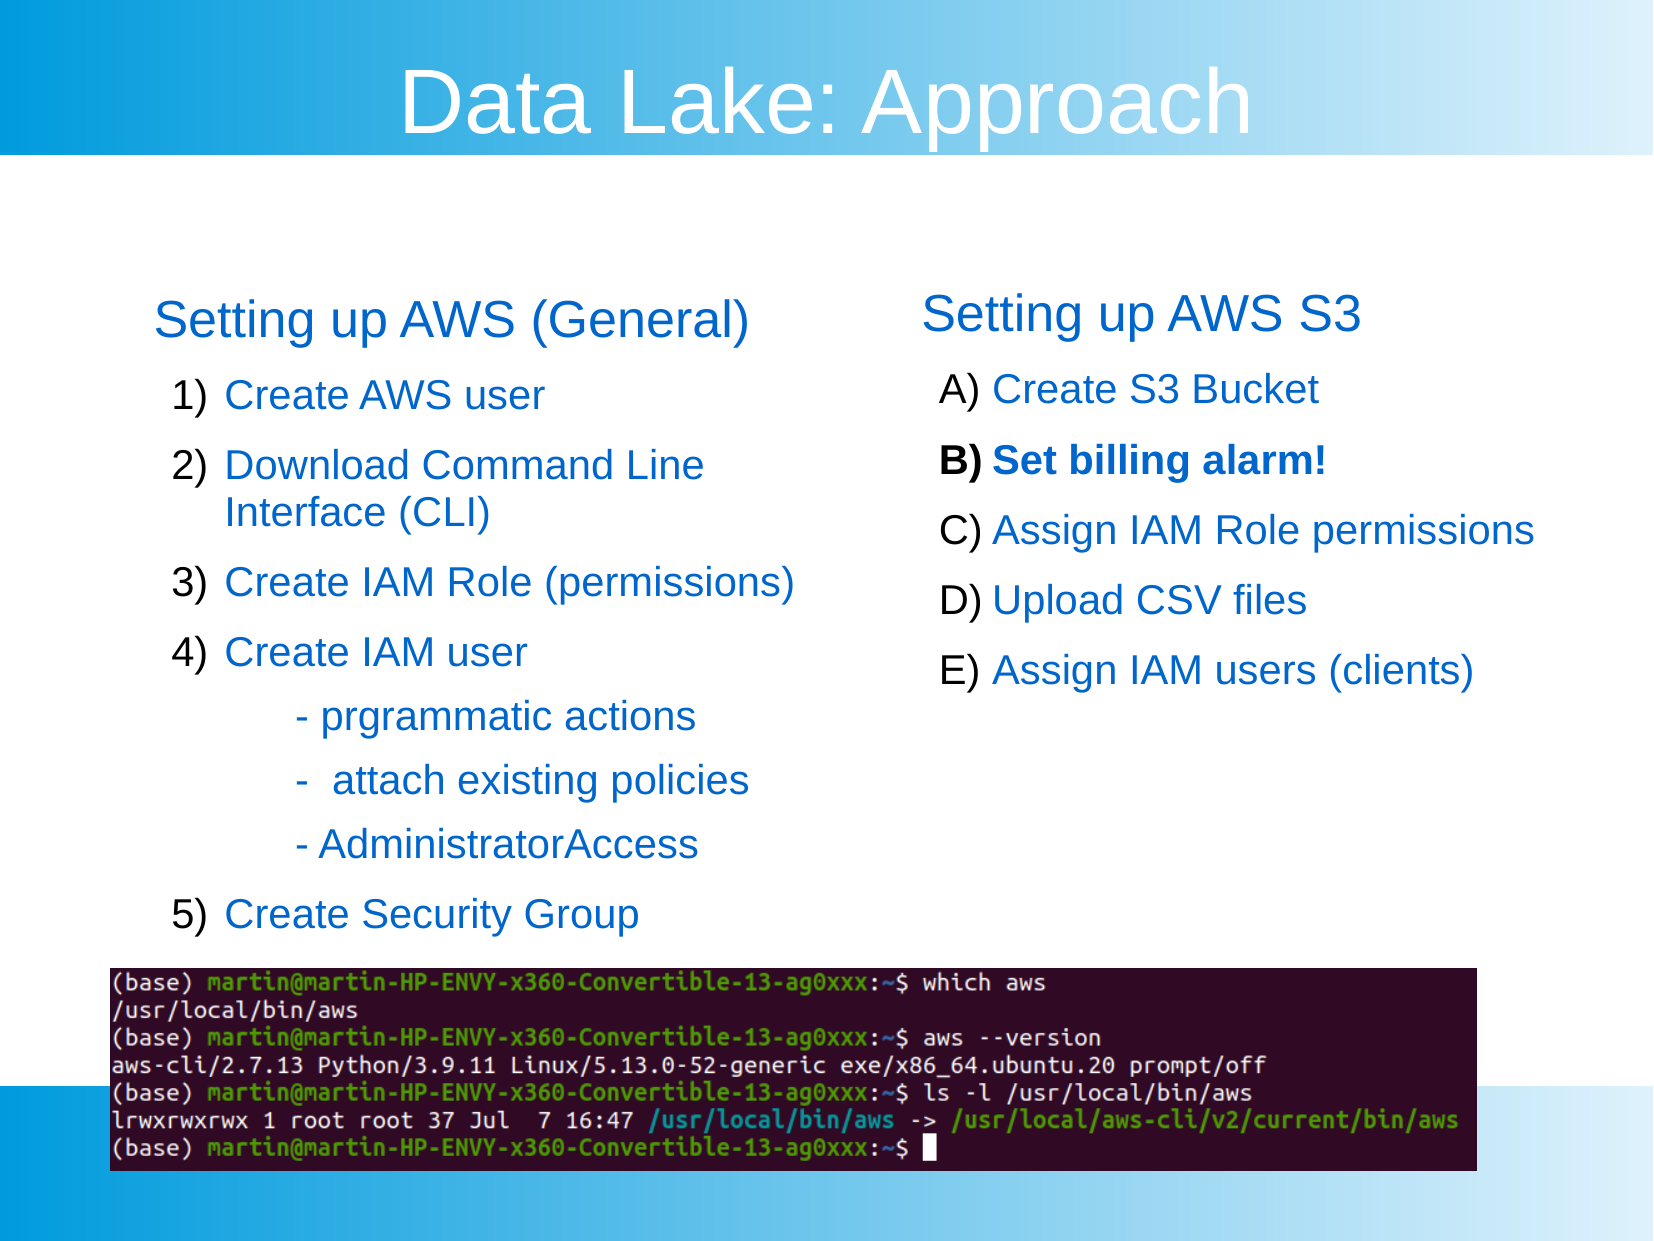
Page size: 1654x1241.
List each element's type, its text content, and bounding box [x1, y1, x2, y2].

list Setting up AWS S3 Create S3 Bucket Set billing alarm! Assign IAM Role permissions Upload CSV files Assign IAM users (clients) [850, 284, 1577, 1004]
list Setting up AWS (General) Create AWS user Download Command Line Interface (CLI) Create IAM Role (permissions) Create IAM user - prgrammatic actions - attach existing policies - AdministratorAccess Create Security Group [82, 290, 809, 1010]
picture [110, 968, 1477, 1241]
title Data Lake: Approach [82, 49, 1571, 155]
